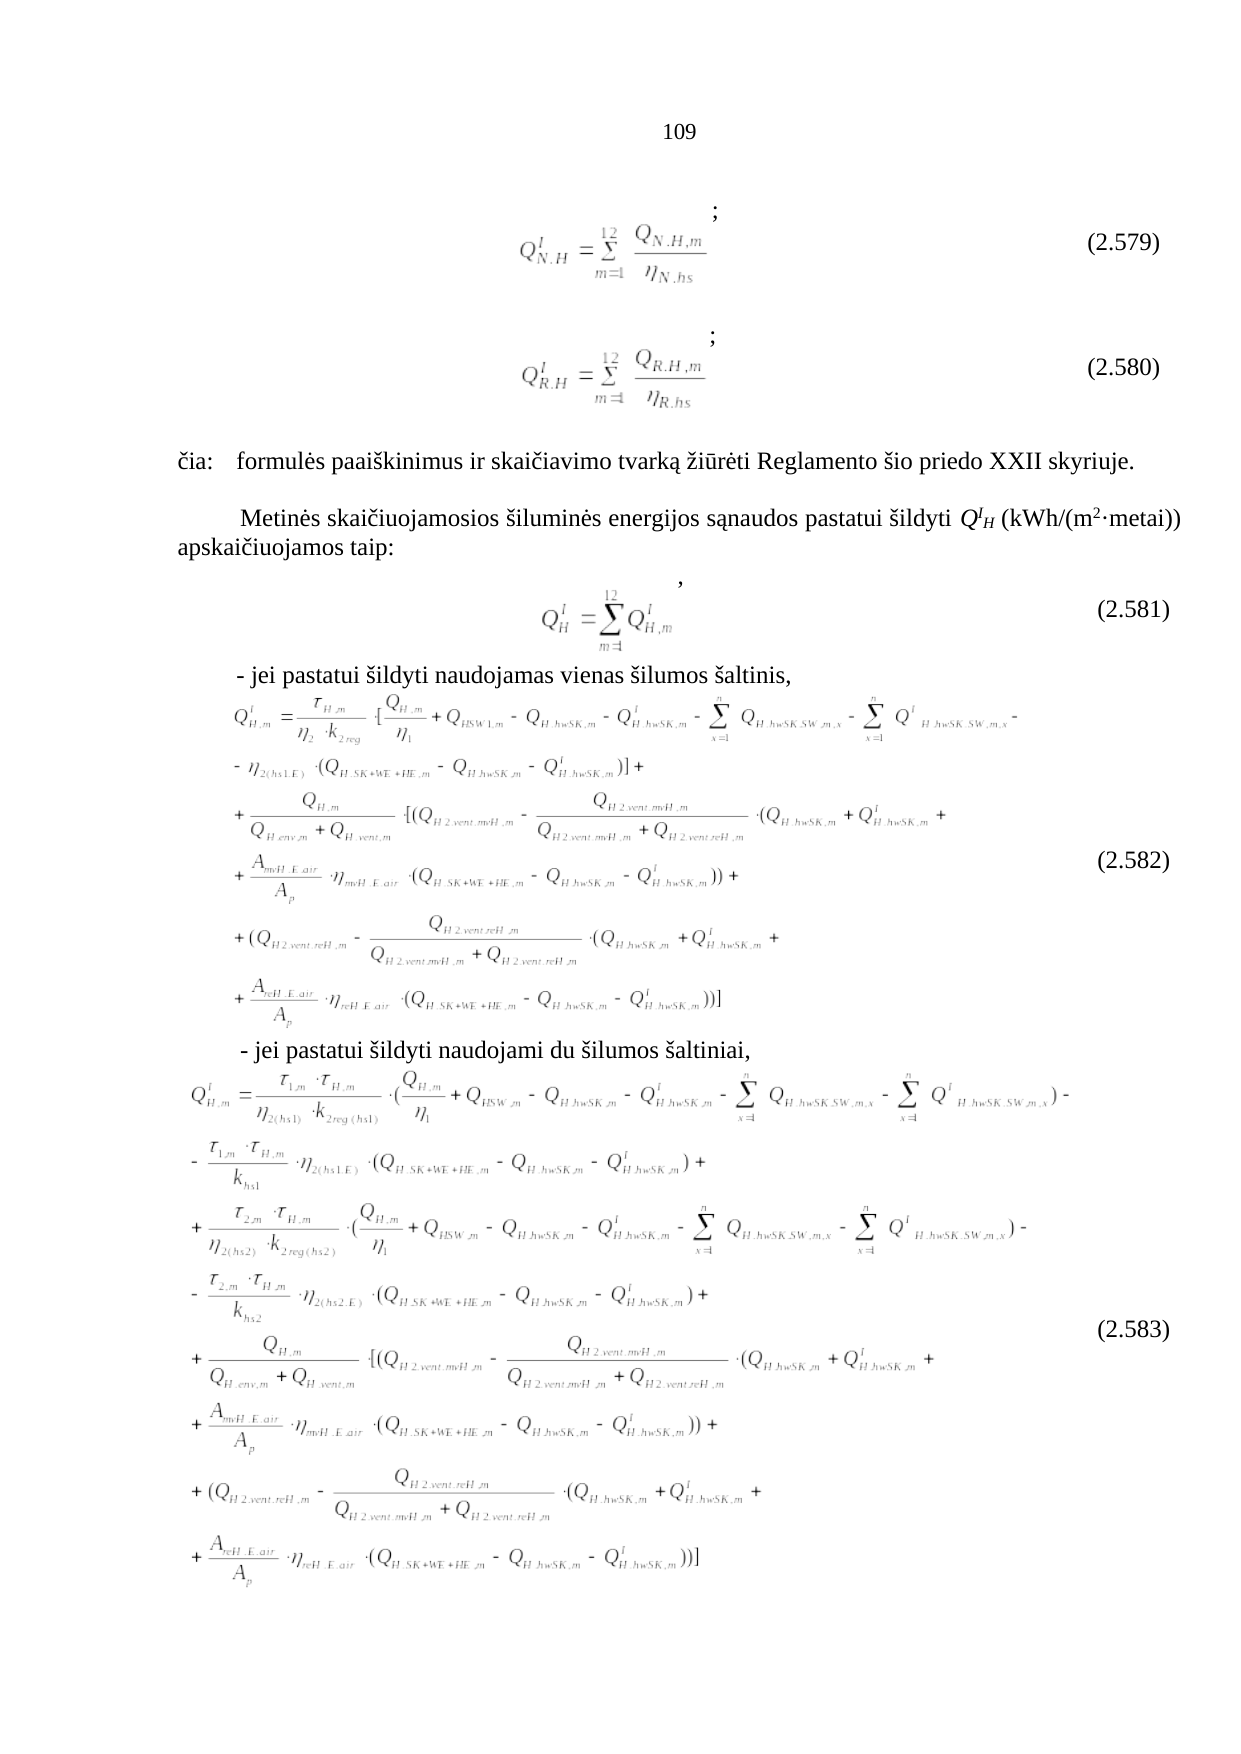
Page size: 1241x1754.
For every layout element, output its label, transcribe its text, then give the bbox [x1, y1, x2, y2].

text - jei pastatui šildyti naudojami du šilumos šaltiniai, [240, 1035, 1181, 1064]
table_header ; [177, 321, 1057, 417]
table_header ; [177, 196, 1057, 292]
table_header (2.579) [1058, 196, 1171, 292]
table_header (2.581) [1045, 561, 1181, 660]
table_header [177, 1064, 1079, 1597]
table_header (2.580) [1058, 321, 1171, 417]
table_header (2.583) [1079, 1064, 1181, 1597]
text Metinės skaičiuojamosios šiluminės energijos sąnaudos pastatui šildyti QIH (kWh/(m2·metai)) apskaičiuojamos taip: [177, 503, 1181, 561]
table_header (2.582) [1079, 689, 1181, 1035]
table_header [177, 689, 1079, 1035]
table_header , [177, 561, 1044, 660]
text čia: formulės paaiškinimus ir skaičiavimo tvarką žiūrėti Reglamento šio priedo XXII skyriuje. [177, 446, 1181, 474]
text - jei pastatui šildyti naudojamas vienas šilumos šaltinis, [236, 660, 1181, 689]
